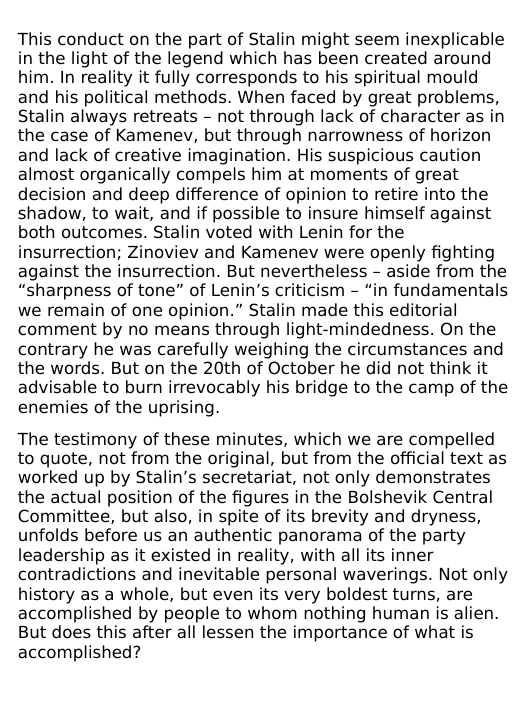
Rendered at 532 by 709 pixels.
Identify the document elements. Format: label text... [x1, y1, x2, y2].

text The testimony of these minutes, which we are compelled to quote, not from the original, but from the official text as worked up by Stalin’s secretariat, not only demonstrates the actual position of the figures in the Bolshevik Central Committee, but also, in spite of its brevity and dryness, unfolds before us an authentic panorama of the party leadership as it existed in reality, with all its inner contradictions and inevitable personal waverings. Not only history as a whole, but even its very boldest turns, are accomplished by people to whom nothing human is alien. But does this after all lessen the importance of what is accomplished? [18, 429, 514, 662]
text This conduct on the part of Stalin might seem inexplicable in the light of the legend which has been created around him. In reality it fully corresponds to his spiritual mould and his political methods. When faced by great problems, Stalin always retreats – not through lack of character as in the case of Kamenev, but through narrowness of horizon and lack of creative imagination. His suspicious caution almost organically compels him at moments of great decision and deep difference of opinion to retire into the shadow, to wait, and if possible to insure himself against both outcomes. Stalin voted with Lenin for the insurrection; Zinoviev and Kamenev were openly fighting against the insurrection. But nevertheless – aside from the “sharpness of tone” of Lenin’s criticism – “in fundamentals we remain of one opinion.” Stalin made this editorial comment by no means through light-mindedness. On the contrary he was carefully weighing the circumstances and the words. But on the 20th of October he did not think it advisable to burn irrevocably his bridge to the camp of the enemies of the uprising. [18, 29, 514, 417]
